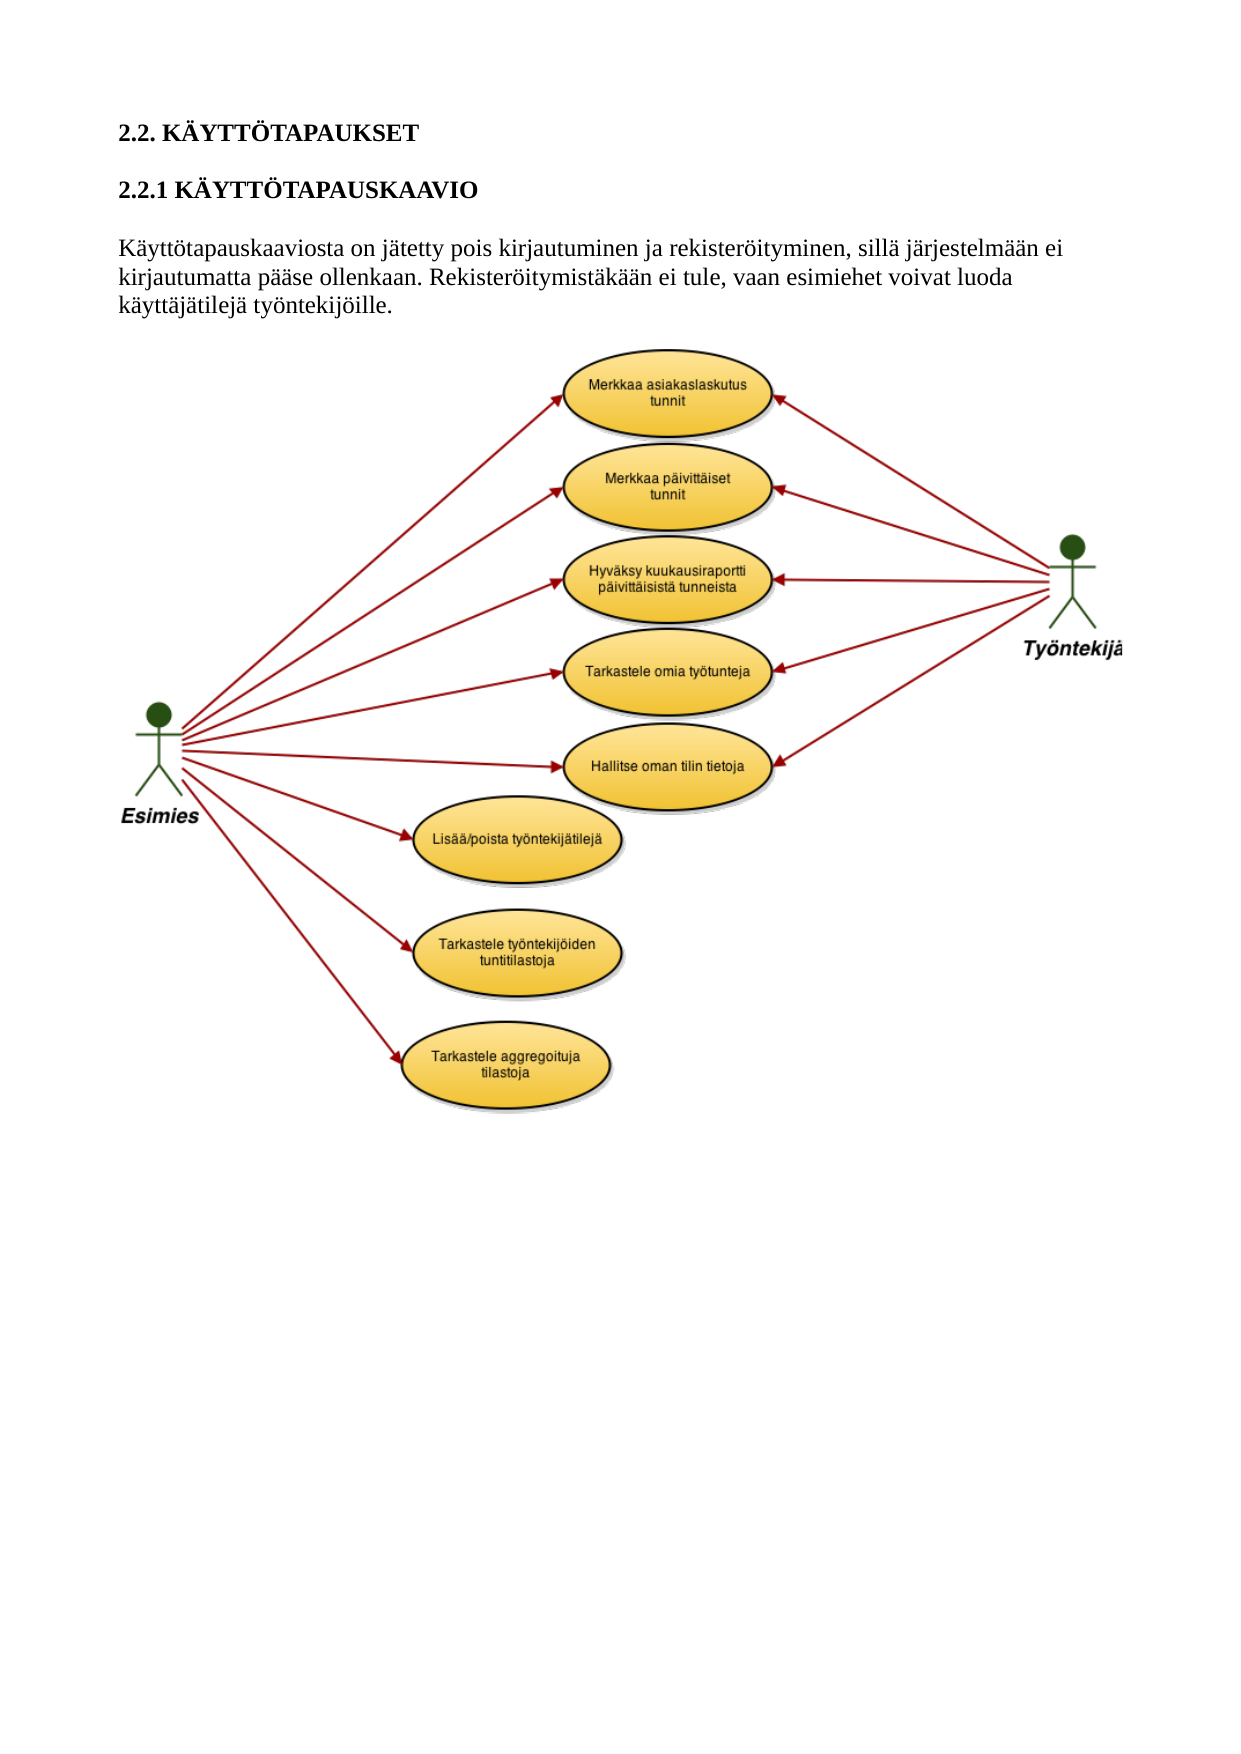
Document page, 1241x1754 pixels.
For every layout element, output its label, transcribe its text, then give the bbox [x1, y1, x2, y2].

text 2.2.1 KÄYTTÖTAPAUSKAAVIO [118, 176, 1122, 204]
picture [118, 348, 1123, 1119]
text Käyttötapauskaaviosta on jätetty pois kirjautuminen ja rekisteröityminen, sillä järjestelmään ei kirjautumatta pääse ollenkaan. Rekisteröitymistäkään ei tule, vaan esimiehet voivat luoda käyttäjätilejä työntekijöille. [118, 233, 1122, 319]
text 2.2. KÄYTTÖTAPAUKSET [118, 118, 1122, 147]
